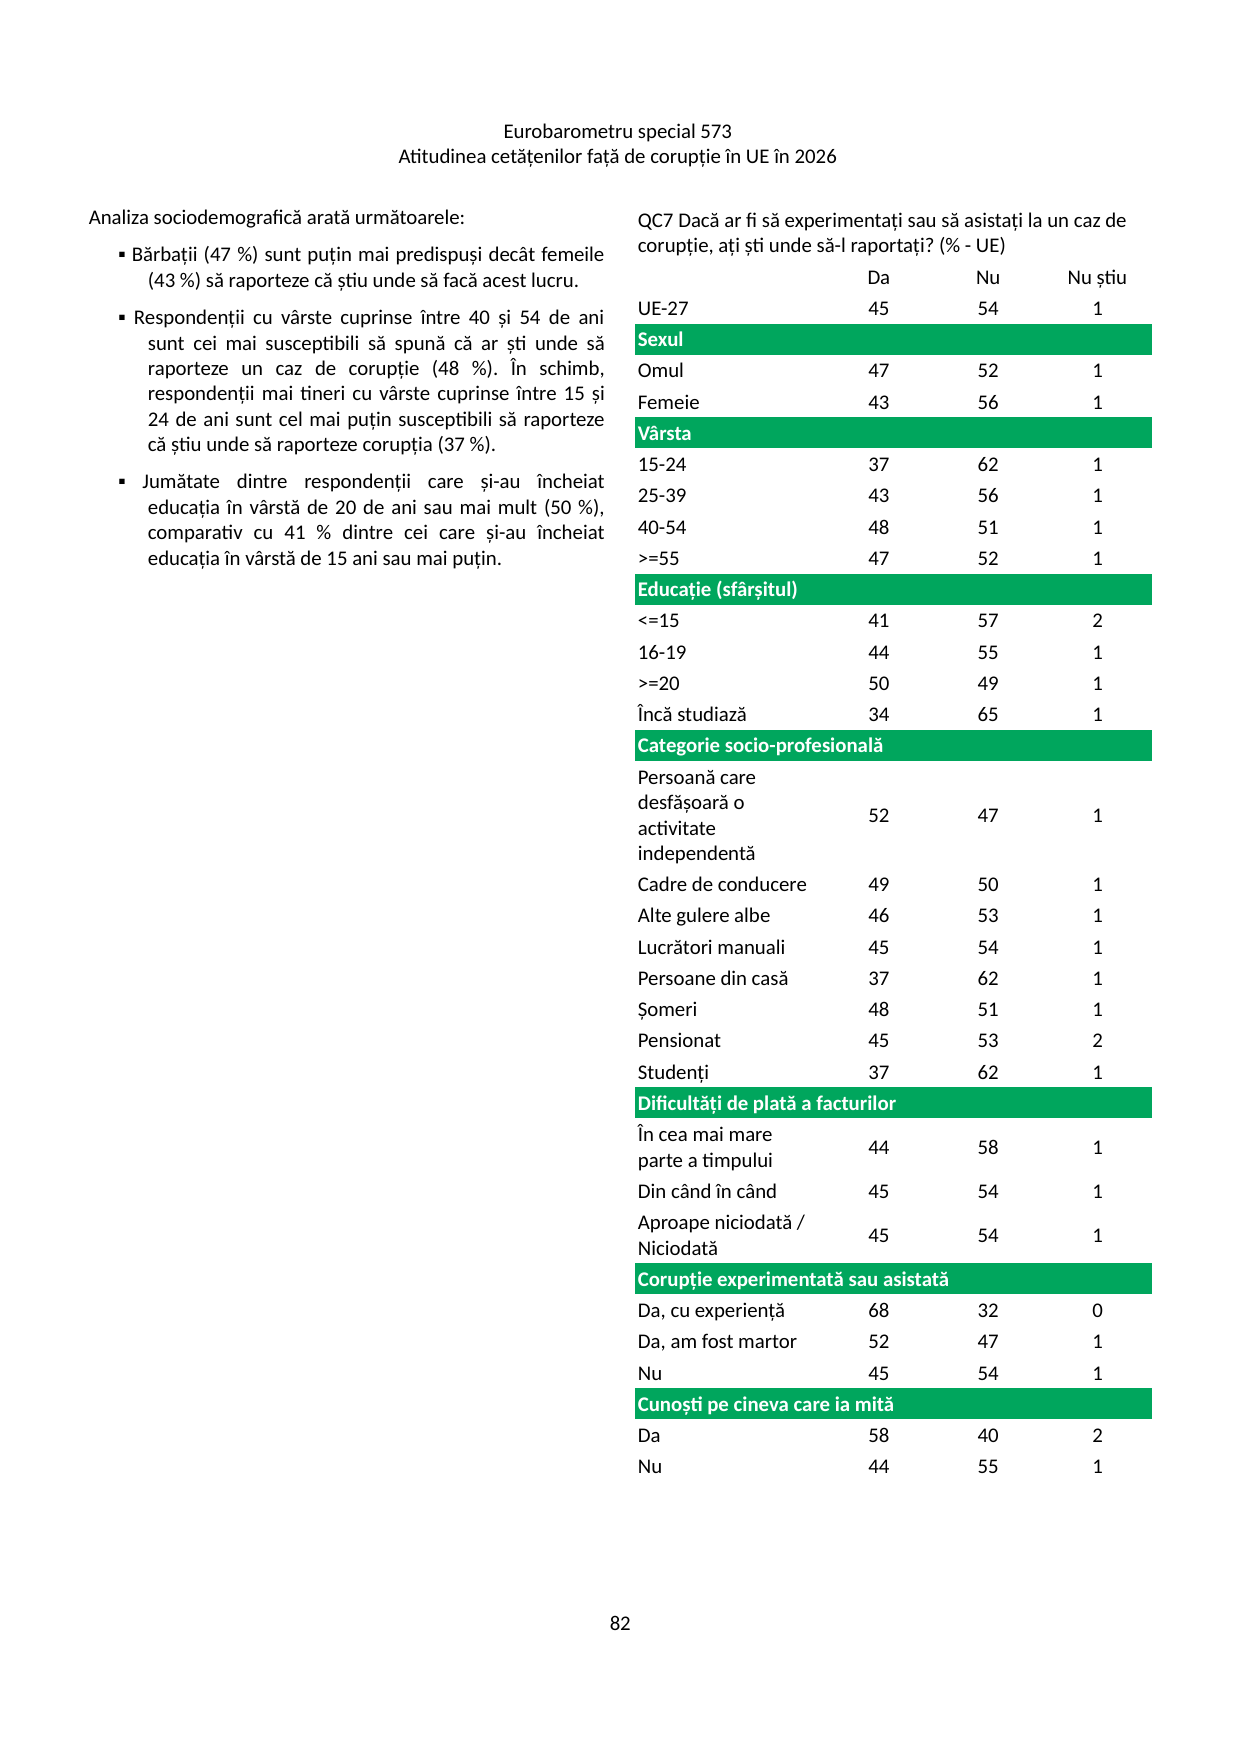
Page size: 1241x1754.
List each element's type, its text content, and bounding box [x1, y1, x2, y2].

text Analiza sociodemografică arată următoarele: [88, 204, 605, 230]
table_cell 54 [933, 1206, 1043, 1263]
table_cell 56 [933, 386, 1043, 417]
table_cell 47 [933, 1326, 1043, 1357]
table_cell 47 [824, 542, 933, 573]
table_cell 1 [1043, 355, 1152, 386]
table_cell 1 [1043, 900, 1152, 931]
table_cell 55 [933, 1451, 1043, 1482]
table_cell 68 [824, 1294, 933, 1326]
table_cell 54 [933, 292, 1043, 323]
table_cell <=15 [635, 605, 824, 636]
table_cell 2 [1043, 1025, 1152, 1056]
table_cell 54 [933, 1357, 1043, 1388]
table_cell Corupție experimentată sau asistată [635, 1263, 1152, 1294]
table_cell Vârsta [635, 417, 1152, 448]
table_cell >=20 [635, 667, 824, 698]
table_cell Aproape niciodată / Niciodată [635, 1206, 824, 1263]
table_cell 53 [933, 1025, 1043, 1056]
table_cell Educație (sfârșitul) [635, 574, 1152, 605]
table_cell 45 [824, 1357, 933, 1388]
table_cell În cea mai mare parte a timpului [635, 1119, 824, 1175]
table_cell >=55 [635, 542, 824, 573]
table_cell 34 [824, 699, 933, 730]
table_cell 32 [933, 1294, 1043, 1326]
table_cell Nu [933, 261, 1043, 292]
table_cell 2 [1043, 1419, 1152, 1451]
table_cell Lucrători manuali [635, 931, 824, 962]
table_cell 1 [1043, 699, 1152, 730]
table_cell 37 [824, 1056, 933, 1087]
table_cell 54 [933, 1175, 1043, 1206]
table_cell 57 [933, 605, 1043, 636]
table_cell 40 [933, 1419, 1043, 1451]
table_cell Nu [635, 1357, 824, 1388]
table_cell 1 [1043, 1119, 1152, 1175]
table_cell 1 [1043, 480, 1152, 511]
table_cell 1 [1043, 931, 1152, 962]
table_cell 1 [1043, 386, 1152, 417]
table_cell Alte gulere albe [635, 900, 824, 931]
table_cell Din când în când [635, 1175, 824, 1206]
table_cell 44 [824, 1119, 933, 1175]
table_cell 45 [824, 1175, 933, 1206]
table_cell 52 [824, 1326, 933, 1357]
table_cell Pensionat [635, 1025, 824, 1056]
table_cell 45 [824, 931, 933, 962]
table_cell UE-27 [635, 292, 824, 323]
table_cell Da [824, 261, 933, 292]
table_cell 56 [933, 480, 1043, 511]
table_cell 55 [933, 636, 1043, 667]
table_cell 62 [933, 449, 1043, 480]
table_cell 1 [1043, 636, 1152, 667]
text ▪ Jumătate dintre respondenții care și-au încheiat educația în vârstă de 20 de ani sau mai mult (50 %), comparativ cu 41 % dintre cei care și-au încheiat educația în vârstă de 15 ani sau mai puțin. [118, 469, 605, 570]
table_cell 40-54 [635, 511, 824, 542]
table_cell 52 [933, 542, 1043, 573]
text ▪ Bărbații (47 %) sunt puțin mai predispuși decât femeile (43 %) să raporteze că știu unde să facă acest lucru. [118, 242, 605, 292]
table_cell 48 [824, 994, 933, 1025]
table_cell 1 [1043, 761, 1152, 868]
table_cell 16-19 [635, 636, 824, 667]
table_cell Cunoști pe cineva care ia mită [635, 1388, 1152, 1419]
table_cell 52 [824, 761, 933, 868]
table_cell Nu știu [1043, 261, 1152, 292]
table_cell Femeie [635, 386, 824, 417]
table_cell 43 [824, 480, 933, 511]
table_cell 1 [1043, 1451, 1152, 1482]
table_cell 1 [1043, 994, 1152, 1025]
table_cell 0 [1043, 1294, 1152, 1326]
table_cell 54 [933, 931, 1043, 962]
table_cell 62 [933, 962, 1043, 993]
table_cell 45 [824, 292, 933, 323]
table_cell Da, am fost martor [635, 1326, 824, 1357]
table_cell 51 [933, 511, 1043, 542]
table_cell 44 [824, 1451, 933, 1482]
table_cell 58 [824, 1419, 933, 1451]
table_cell 50 [824, 667, 933, 698]
table_cell 48 [824, 511, 933, 542]
table_cell 1 [1043, 1357, 1152, 1388]
table_cell Șomeri [635, 994, 824, 1025]
table_cell 1 [1043, 511, 1152, 542]
table_cell 53 [933, 900, 1043, 931]
table_cell 47 [933, 761, 1043, 868]
table_header QC7 Dacă ar fi să experimentați sau să asistați la un caz de corupție, ați ști unde să-l raportați? (% - UE) [635, 204, 1152, 261]
table_cell 58 [933, 1119, 1043, 1175]
table_cell 50 [933, 869, 1043, 900]
table_cell 41 [824, 605, 933, 636]
table_cell Încă studiază [635, 699, 824, 730]
table_cell Nu [635, 1451, 824, 1482]
table_cell 15-24 [635, 449, 824, 480]
table_cell 2 [1043, 605, 1152, 636]
table_cell 1 [1043, 1326, 1152, 1357]
table_cell Persoană care desfășoară o activitate independentă [635, 761, 824, 868]
table_cell 25-39 [635, 480, 824, 511]
table_cell 1 [1043, 1206, 1152, 1263]
table_cell 51 [933, 994, 1043, 1025]
table_cell Da [635, 1419, 824, 1451]
table_cell 47 [824, 355, 933, 386]
table_cell 1 [1043, 449, 1152, 480]
table_cell 37 [824, 449, 933, 480]
table_cell 1 [1043, 1175, 1152, 1206]
table_cell 1 [1043, 542, 1152, 573]
table_cell 65 [933, 699, 1043, 730]
table_cell Studenți [635, 1056, 824, 1087]
table_cell 49 [824, 869, 933, 900]
table_cell 1 [1043, 292, 1152, 323]
text ▪ Respondenții cu vârste cuprinse între 40 și 54 de ani sunt cei mai susceptibili să spună că ar ști unde să raporteze un caz de corupție (48 %). În schimb, respondenții mai tineri cu vârste cuprinse între 15 și 24 de ani sunt cel mai puțin susceptibili să raporteze că știu unde să raporteze corupția (37 %). [118, 304, 605, 457]
table_cell 46 [824, 900, 933, 931]
table_cell Sexul [635, 324, 1152, 355]
table_cell 45 [824, 1206, 933, 1263]
table_cell Cadre de conducere [635, 869, 824, 900]
table_cell [635, 261, 824, 292]
table_cell Da, cu experiență [635, 1294, 824, 1326]
table_cell 37 [824, 962, 933, 993]
table_cell 52 [933, 355, 1043, 386]
table_cell Omul [635, 355, 824, 386]
table_cell 1 [1043, 962, 1152, 993]
table_cell 44 [824, 636, 933, 667]
table_cell 49 [933, 667, 1043, 698]
table_cell 62 [933, 1056, 1043, 1087]
table_cell 43 [824, 386, 933, 417]
table_cell 1 [1043, 1056, 1152, 1087]
table_cell 45 [824, 1025, 933, 1056]
table_cell Dificultăți de plată a facturilor [635, 1087, 1152, 1118]
table_cell Persoane din casă [635, 962, 824, 993]
table_cell Categorie socio-profesională [635, 730, 1152, 761]
table_cell 1 [1043, 667, 1152, 698]
table_cell 1 [1043, 869, 1152, 900]
